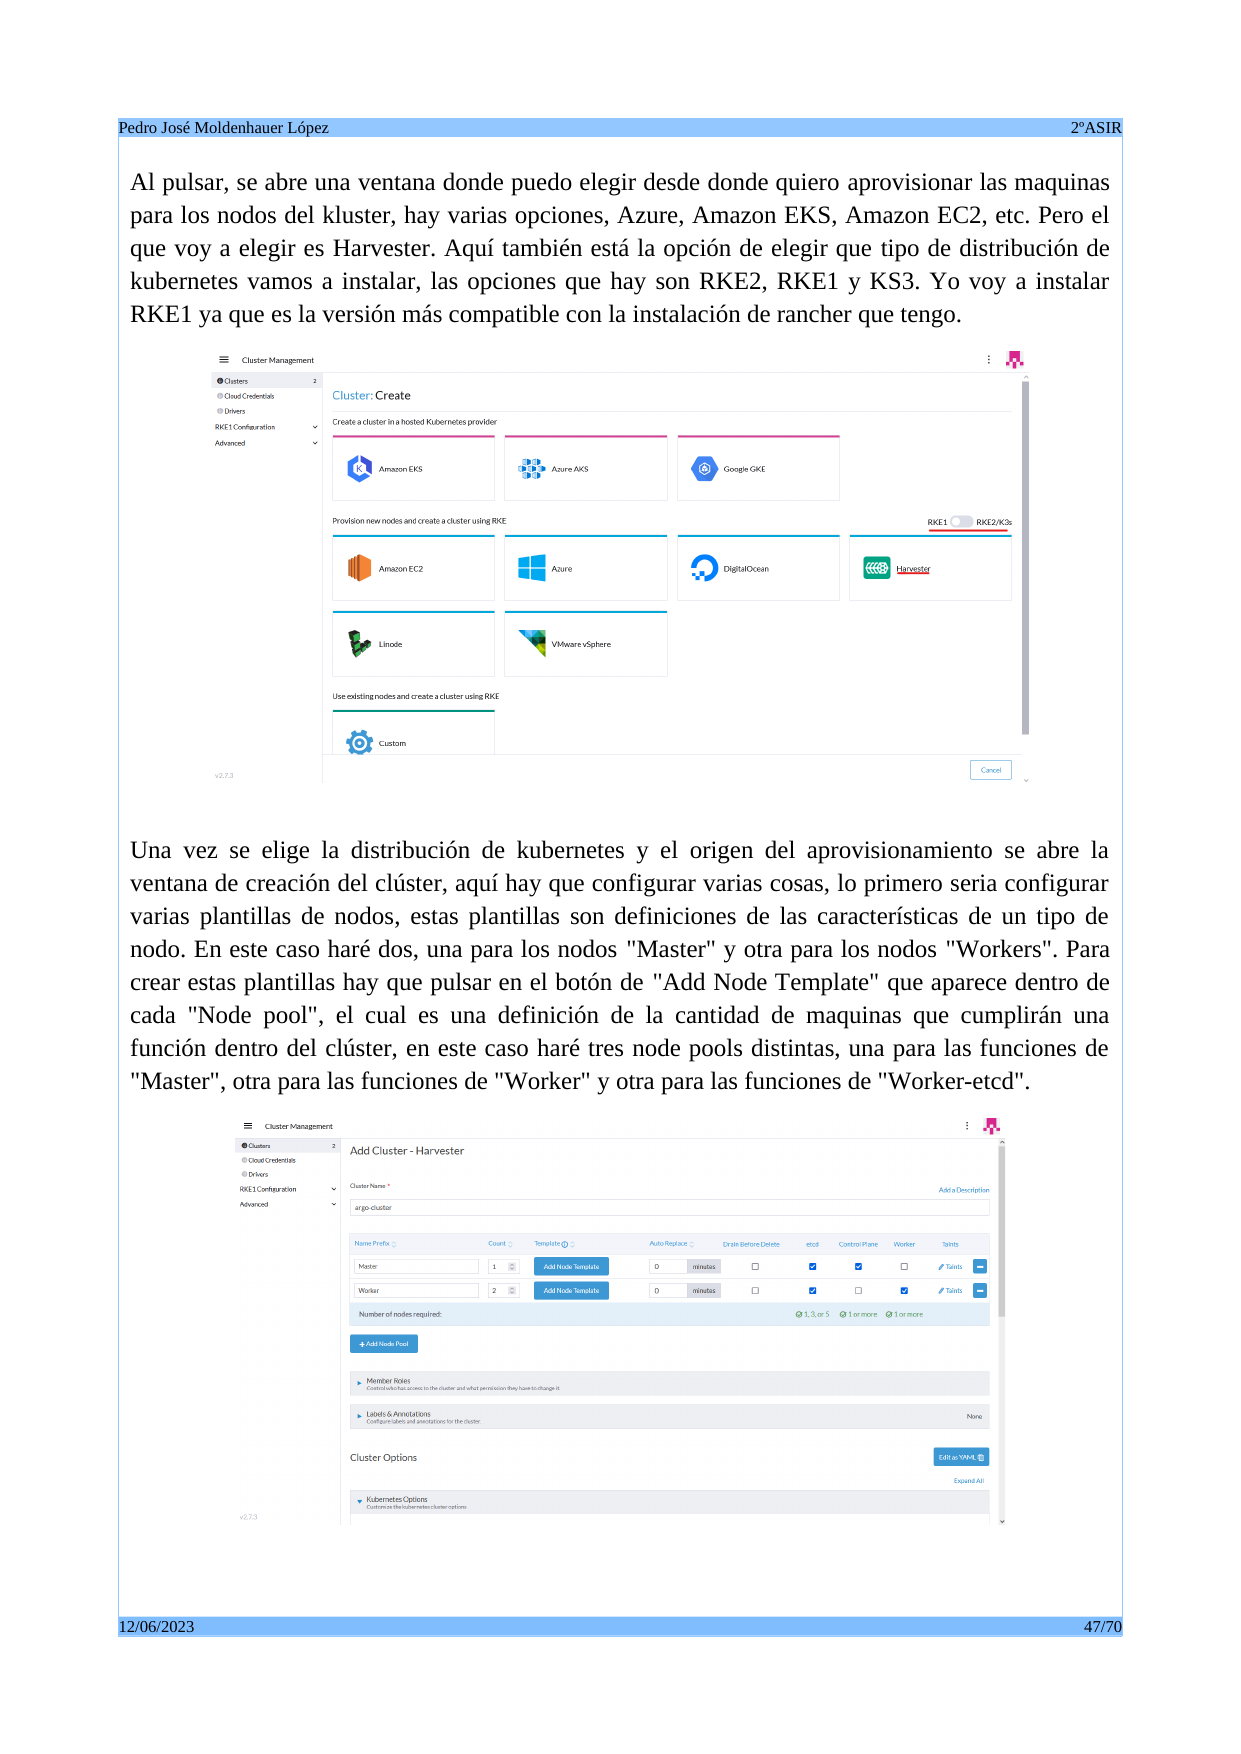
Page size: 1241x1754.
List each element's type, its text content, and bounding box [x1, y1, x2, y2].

text Una vez se elige la distribución de kubernetes y el origen del aprovisionamiento se abre la ventana de creación del clúster, aquí hay que configurar varias cosas, lo primero seria configurar varias plantillas de nodos, estas plantillas son definiciones de las características de un tipo de nodo. En este caso haré dos, una para los nodos "Master" y otra para los nodos "Workers". Para crear estas plantillas hay que pulsar en el botón de "Add Node Template" que aparece dentro de cada "Node pool", el cual es una definición de la cantidad de maquinas que cumplirán una función dentro del clúster, en este caso haré tres node pools distintas, una para las funciones de "Master", otra para las funciones de "Worker" y otra para las funciones de "Worker-etcd". [130, 835, 1110, 1094]
picture [211, 346, 1029, 783]
text Al pulsar, se abre una ventana donde puedo elegir desde donde quiero aprovisionar las maquinas para los nodos del kluster, hay varias opciones, Azure, Amazon EKS, Amazon EC2, etc. Pero el que voy a elegir es Harvester. Aquí también está la opción de elegir que tipo de distribución de kubernetes vamos a instalar, las opciones que hay son RKE2, RKE1 y KS3. Yo voy a instalar RKE1 ya que es la versión más compatible con la instalación de rancher que tengo. [130, 167, 1110, 328]
picture [235, 1113, 1006, 1525]
